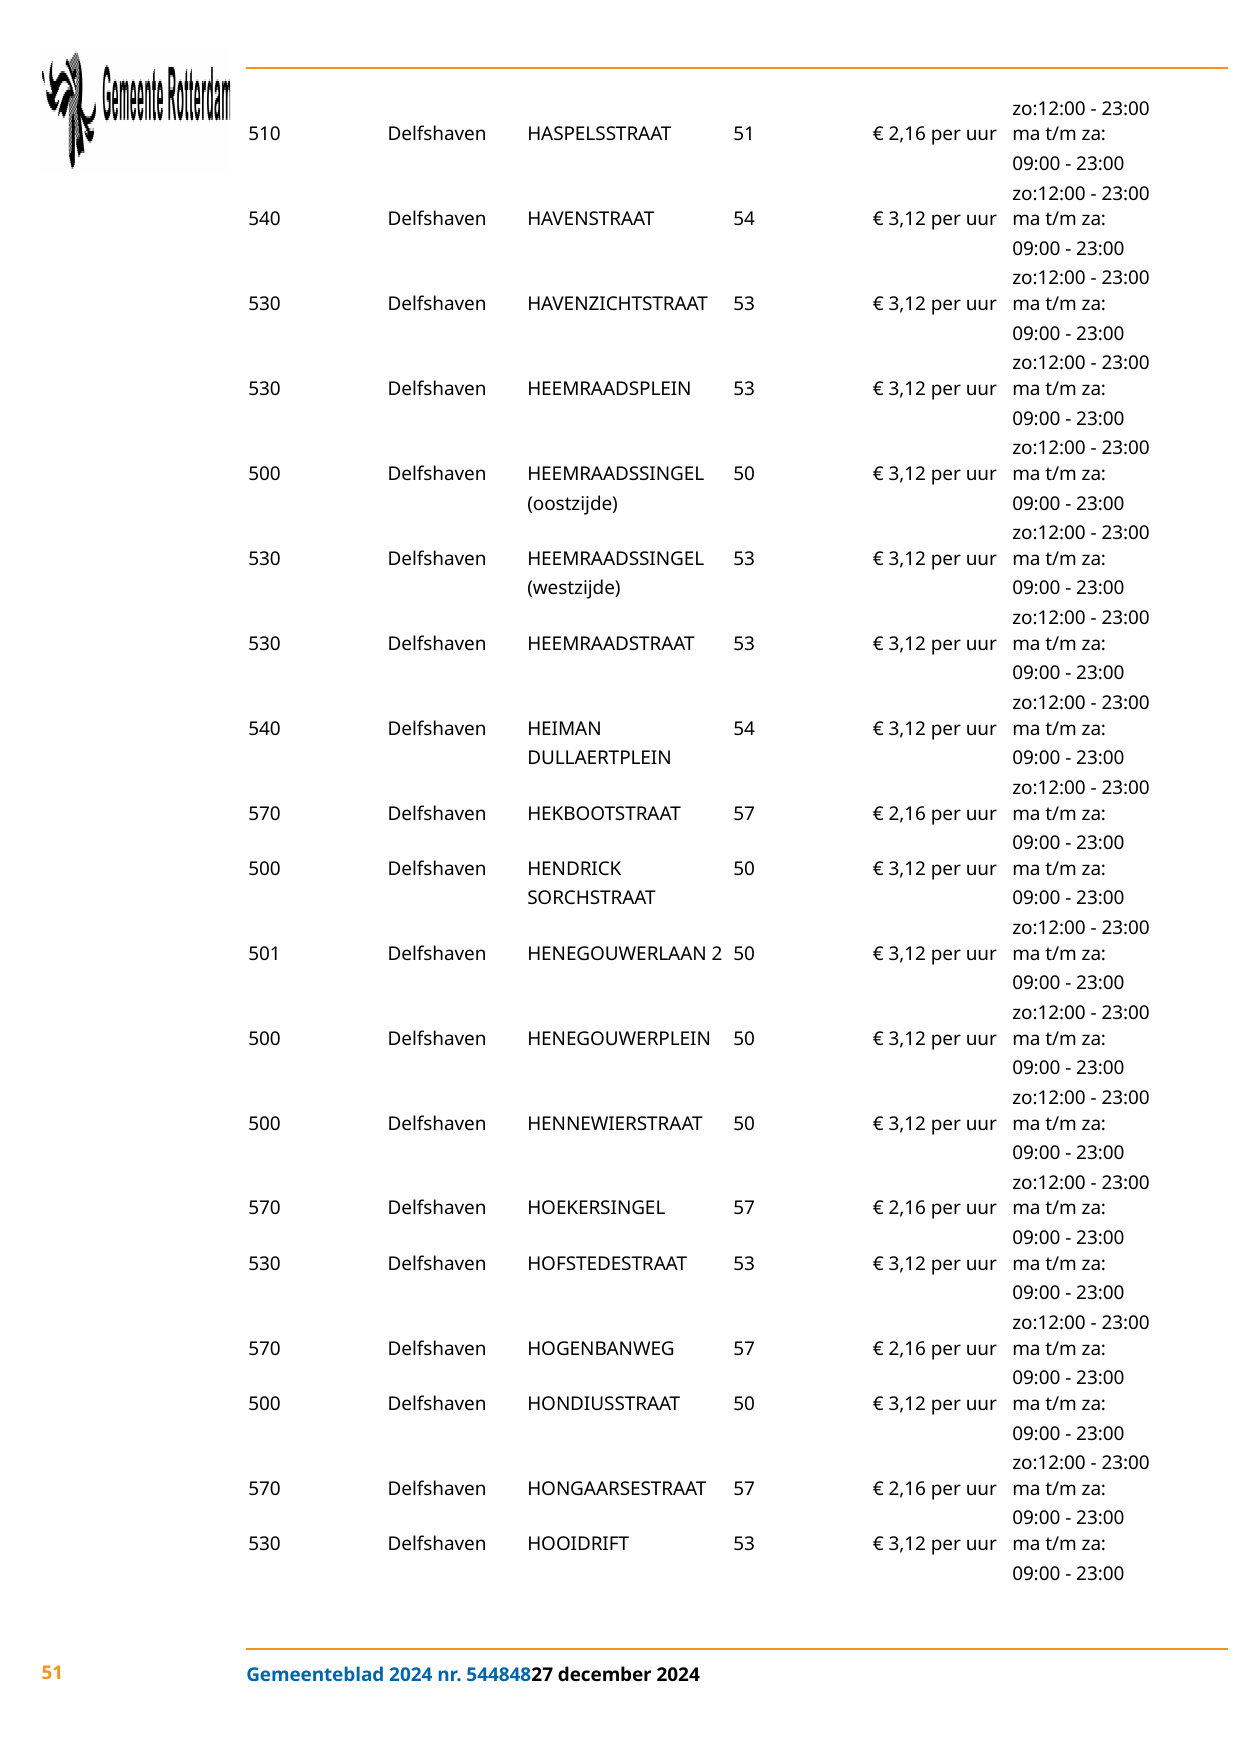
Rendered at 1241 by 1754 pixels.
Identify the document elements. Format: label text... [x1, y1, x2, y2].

table_cell ma t/m za: 09:00 - 23:00 [1012, 1195, 1152, 1250]
table_cell 510 [248, 121, 387, 205]
table_cell Delfshaven [388, 800, 527, 855]
table_cell 50 [733, 855, 873, 940]
table_cell 570 [248, 1475, 387, 1530]
table_cell ma t/m za: 09:00 - 23:00 zo:12:00 - 23:00 [1012, 205, 1152, 290]
table_cell € 2,16 per uur [873, 1335, 1012, 1390]
table_cell ma t/m za: 09:00 - 23:00 zo:12:00 - 23:00 [1012, 1390, 1152, 1475]
table_cell HEEMRAADSSINGEL (westzijde) [527, 545, 733, 630]
table_cell 50 [733, 1025, 873, 1110]
table_cell € 3,12 per uur [873, 1110, 1012, 1194]
table_cell [388, 95, 527, 121]
table_cell HOEKERSINGEL [527, 1195, 733, 1250]
table_cell € 3,12 per uur [873, 545, 1012, 630]
table_cell HASPELSSTRAAT [527, 121, 733, 205]
table_cell HONDIUSSTRAAT [527, 1390, 733, 1475]
table_cell 500 [248, 1110, 387, 1194]
table_cell Delfshaven [388, 715, 527, 800]
table_cell ma t/m za: 09:00 - 23:00 zo:12:00 - 23:00 [1012, 290, 1152, 375]
table_cell 500 [248, 855, 387, 940]
table_cell Delfshaven [388, 460, 527, 545]
table_cell HEEMRAADSSINGEL (oostzijde) [527, 460, 733, 545]
table_cell Delfshaven [388, 1025, 527, 1110]
table_cell € 3,12 per uur [873, 855, 1012, 940]
table_cell HOGENBANWEG [527, 1335, 733, 1390]
table_cell 501 [248, 940, 387, 1025]
table_cell 57 [733, 1335, 873, 1390]
table_cell 530 [248, 375, 387, 460]
table_cell € 3,12 per uur [873, 205, 1012, 290]
table_cell Delfshaven [388, 1250, 527, 1335]
table_cell € 3,12 per uur [873, 1390, 1012, 1475]
table_cell 530 [248, 1530, 387, 1586]
table_cell HENEGOUWERPLEIN [527, 1025, 733, 1110]
table_cell [873, 95, 1012, 121]
table_cell € 2,16 per uur [873, 1195, 1012, 1250]
table_cell 50 [733, 940, 873, 1025]
table_cell Delfshaven [388, 1530, 527, 1586]
table_cell 570 [248, 800, 387, 855]
table_cell HEKBOOTSTRAAT [527, 800, 733, 855]
table_cell Delfshaven [388, 1390, 527, 1475]
table_cell 530 [248, 1250, 387, 1335]
table_cell 50 [733, 1390, 873, 1475]
table_cell ma t/m za: 09:00 - 23:00 zo:12:00 - 23:00 [1012, 1250, 1152, 1335]
table_cell ma t/m za: 09:00 - 23:00 zo:12:00 - 23:00 [1012, 1110, 1152, 1194]
table_cell 540 [248, 205, 387, 290]
table_cell 57 [733, 800, 873, 855]
table_cell ma t/m za: 09:00 - 23:00 zo:12:00 - 23:00 [1012, 855, 1152, 940]
table_cell 57 [733, 1195, 873, 1250]
table_cell € 2,16 per uur [873, 800, 1012, 855]
table_cell ma t/m za: 09:00 - 23:00 zo:12:00 - 23:00 [1012, 460, 1152, 545]
table_cell 50 [733, 1110, 873, 1194]
table_cell € 3,12 per uur [873, 1250, 1012, 1335]
table_cell ma t/m za: 09:00 - 23:00 zo:12:00 - 23:00 [1012, 940, 1152, 1025]
table_cell 53 [733, 1250, 873, 1335]
table_cell Delfshaven [388, 205, 527, 290]
table_cell 500 [248, 460, 387, 545]
table_cell € 3,12 per uur [873, 375, 1012, 460]
table_cell € 3,12 per uur [873, 630, 1012, 715]
table_cell Delfshaven [388, 1110, 527, 1194]
table_cell € 2,16 per uur [873, 1475, 1012, 1530]
table_cell HENDRICK SORCHSTRAAT [527, 855, 733, 940]
table_cell HAVENZICHTSTRAAT [527, 290, 733, 375]
table_cell Delfshaven [388, 1335, 527, 1390]
table_cell 570 [248, 1335, 387, 1390]
table_cell Delfshaven [388, 1195, 527, 1250]
table_cell € 3,12 per uur [873, 1530, 1012, 1586]
table_cell 51 [733, 121, 873, 205]
table_cell [527, 95, 733, 121]
table_cell 530 [248, 630, 387, 715]
table_cell [733, 95, 873, 121]
table_cell 57 [733, 1475, 873, 1530]
table_cell ma t/m za: 09:00 - 23:00 zo:12:00 - 23:00 [1012, 545, 1152, 630]
table_cell HOFSTEDESTRAAT [527, 1250, 733, 1335]
table_cell Delfshaven [388, 1475, 527, 1530]
table_cell ma t/m za: 09:00 - 23:00 zo:12:00 - 23:00 [1012, 630, 1152, 715]
table_cell HEEMRAADSTRAAT [527, 630, 733, 715]
table_cell ma t/m za: 09:00 - 23:00 [1012, 1335, 1152, 1390]
table_cell ma t/m za: 09:00 - 23:00 zo:12:00 - 23:00 [1012, 1025, 1152, 1110]
table_cell 500 [248, 1025, 387, 1110]
table_cell HEEMRAADSPLEIN [527, 375, 733, 460]
table_cell € 3,12 per uur [873, 940, 1012, 1025]
table_cell 53 [733, 375, 873, 460]
table_cell ma t/m za: 09:00 - 23:00 [1012, 800, 1152, 855]
table_cell 53 [733, 1530, 873, 1586]
table_cell € 3,12 per uur [873, 460, 1012, 545]
table_cell ma t/m za: 09:00 - 23:00 zo:12:00 - 23:00 [1012, 375, 1152, 460]
table_cell € 3,12 per uur [873, 715, 1012, 800]
table_cell 53 [733, 290, 873, 375]
table_cell Delfshaven [388, 855, 527, 940]
table_cell ma t/m za: 09:00 - 23:00 zo:12:00 - 23:00 [1012, 715, 1152, 800]
table_cell 50 [733, 460, 873, 545]
table_cell HONGAARSESTRAAT [527, 1475, 733, 1530]
table_cell Delfshaven [388, 940, 527, 1025]
table_cell Delfshaven [388, 121, 527, 205]
table_cell ma t/m za: 09:00 - 23:00 zo:12:00 - 23:00 [1012, 121, 1152, 205]
table_cell € 3,12 per uur [873, 1025, 1012, 1110]
table_cell 54 [733, 205, 873, 290]
table_cell Delfshaven [388, 545, 527, 630]
table_cell € 3,12 per uur [873, 290, 1012, 375]
picture [41, 47, 231, 172]
table_cell 540 [248, 715, 387, 800]
table_cell HOOIDRIFT [527, 1530, 733, 1586]
table_cell ma t/m za: 09:00 - 23:00 [1012, 1475, 1152, 1530]
table_cell 53 [733, 630, 873, 715]
table_cell [248, 95, 387, 121]
table_cell HENNEWIERSTRAAT [527, 1110, 733, 1194]
table_cell Delfshaven [388, 630, 527, 715]
table_cell 530 [248, 545, 387, 630]
table_cell € 2,16 per uur [873, 121, 1012, 205]
table_cell 54 [733, 715, 873, 800]
table_cell 530 [248, 290, 387, 375]
table_cell HAVENSTRAAT [527, 205, 733, 290]
table_cell 53 [733, 545, 873, 630]
table_cell Delfshaven [388, 375, 527, 460]
table_cell ma t/m za: 09:00 - 23:00 [1012, 1530, 1152, 1586]
table_cell HENEGOUWERLAAN 2 [527, 940, 733, 1025]
table_cell 500 [248, 1390, 387, 1475]
table_cell Delfshaven [388, 290, 527, 375]
table_cell zo:12:00 - 23:00 [1012, 95, 1152, 121]
table_cell HEIMAN DULLAERTPLEIN [527, 715, 733, 800]
table_cell 570 [248, 1195, 387, 1250]
